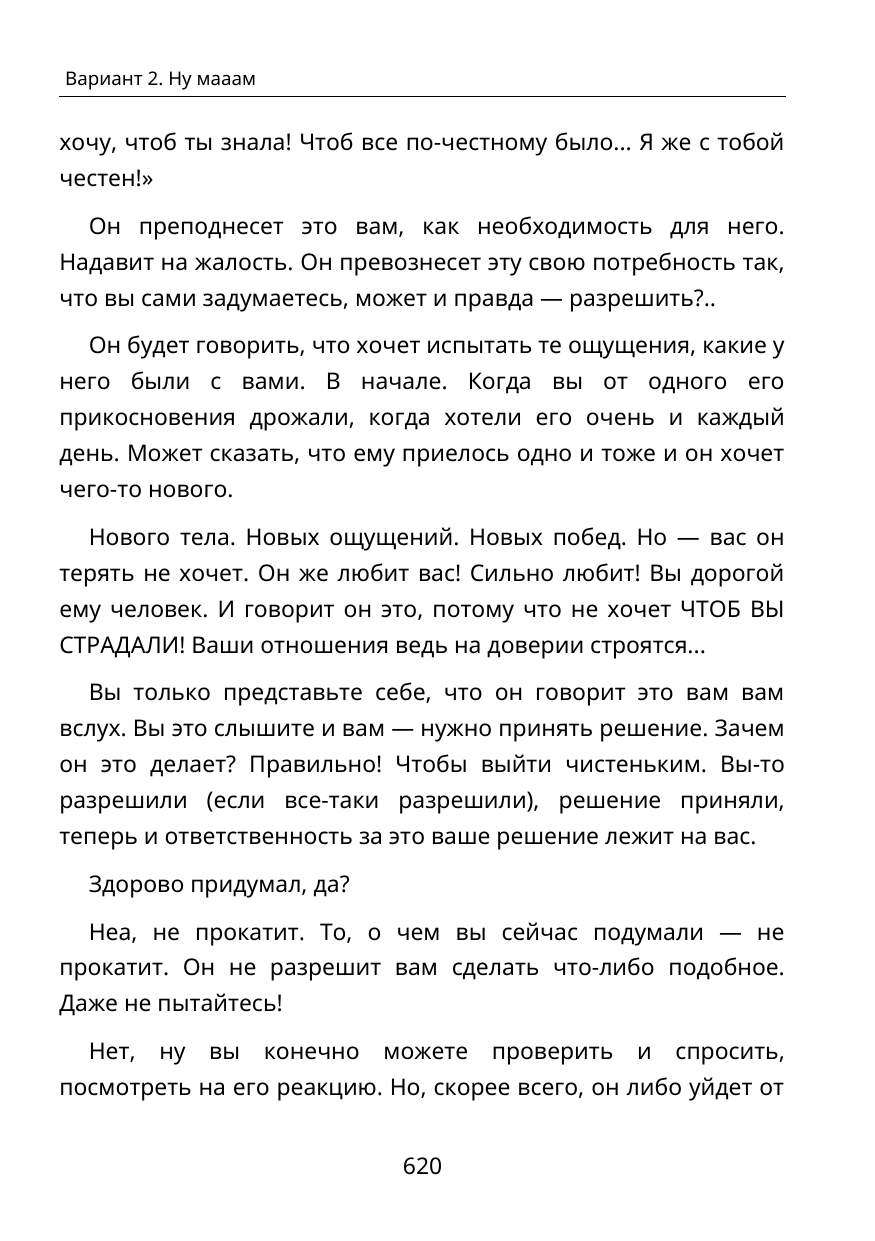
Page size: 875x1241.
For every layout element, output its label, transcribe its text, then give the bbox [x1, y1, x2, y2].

text Вы только представьте себе, что он говорит это вам вам вслух. Вы это слышите и вам — нужно принять решение. Зачем он это делает? Правильно! Чтобы выйти чистеньким. Вы-то разрешили (если все-таки разрешили), решение приняли, теперь и ответственность за это ваше решение лежит на вас. [59, 676, 786, 851]
text Нет, ну вы конечно можете проверить и спросить, посмотреть на его реакцию. Но, скорее всего, он либо уйдет от [59, 1035, 786, 1102]
text Нового тела. Новых ощущений. Новых побед. Но — вас он терять не хочет. Он же любит вас! Сильно любит! Вы дорогой ему человек. И говорит он это, потому что не хочет ЧТОБ ВЫ СТРАДАЛИ! Ваши отношения ведь на доверии строятся... [59, 521, 786, 660]
text хочу, чтоб ты знала! Чтоб все по-честному было... Я же с тобой честен!» [59, 126, 786, 193]
text Он будет говорить, что хочет испытать те ощущения, какие у него были с вами. В начале. Когда вы от одного его прикосновения дрожали, когда хотели его очень и каждый день. Может сказать, что ему приелось одно и тоже и он хочет чего-то нового. [59, 329, 786, 504]
text Здорово придумал, да? [59, 868, 786, 899]
text Он преподнесет это вам, как необходимость для него. Надавит на жалость. Он превознесет эту свою потребность так, что вы сами задумаетесь, может и правда — разрешить?.. [59, 210, 786, 313]
text Неа, не прокатит. То, о чем вы сейчас подумали — не прокатит. Он не разрешит вам сделать что-либо подобное. Даже не пытайтесь! [59, 915, 786, 1018]
